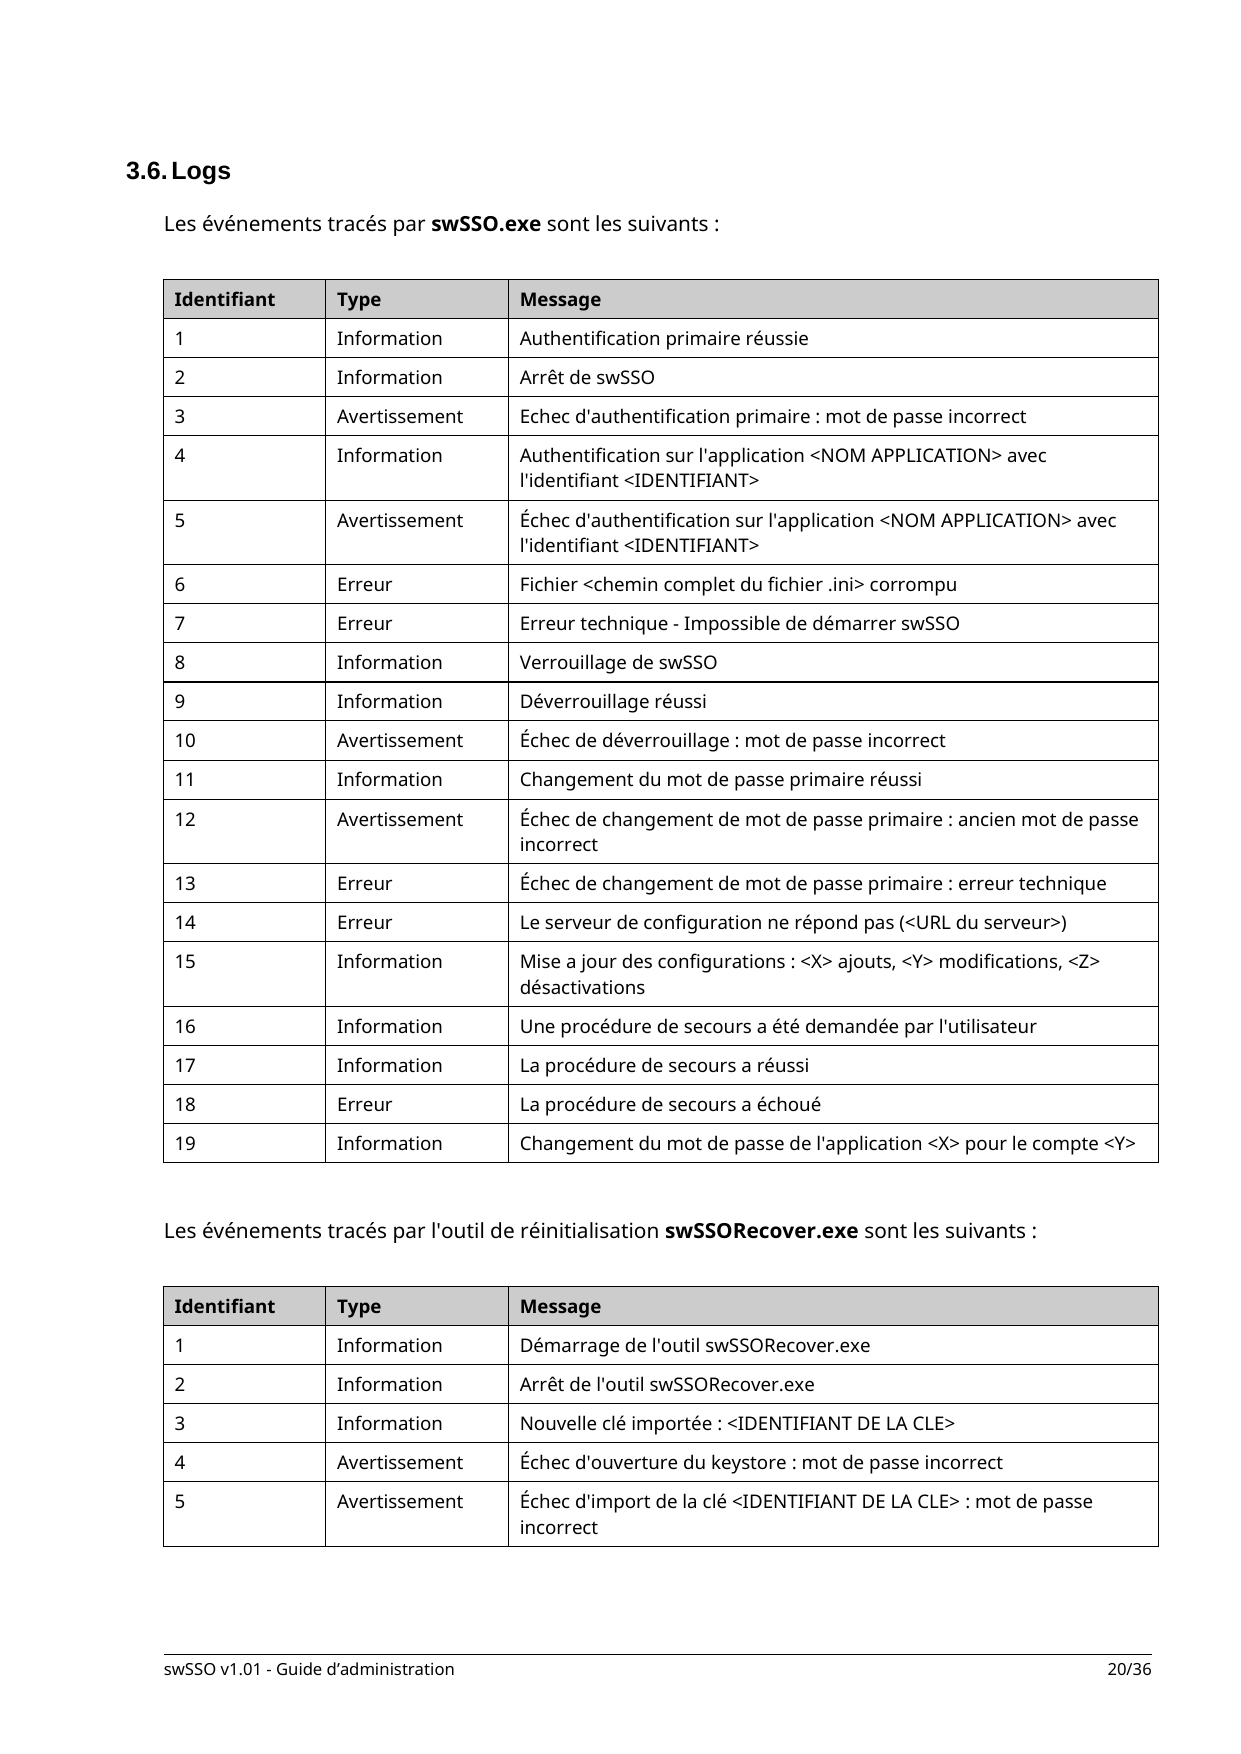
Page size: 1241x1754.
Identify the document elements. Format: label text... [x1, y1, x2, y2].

table_cell Déverrouillage réussi [509, 683, 1158, 720]
table_cell Le serveur de configuration ne répond pas (<URL du serveur>) [509, 903, 1158, 941]
text Les événements tracés par swSSO.exe sont les suivants : [164, 209, 1152, 238]
table_cell Fichier <chemin complet du fichier .ini> corrompu [509, 565, 1158, 603]
table_cell 10 [164, 721, 325, 759]
table_header Type [326, 1287, 508, 1325]
table_cell Information [326, 1124, 508, 1162]
table_cell Information [326, 1007, 508, 1045]
table_cell La procédure de secours a réussi [509, 1046, 1158, 1084]
table_cell 4 [164, 436, 325, 499]
table_cell 19 [164, 1124, 325, 1162]
table_cell Information [326, 1365, 508, 1403]
table_cell Arrêt de swSSO [509, 358, 1158, 396]
table_cell Authentification primaire réussie [509, 319, 1158, 357]
table_cell 7 [164, 604, 325, 642]
table_cell Avertissement [326, 800, 508, 863]
table_cell Mise a jour des configurations : <X> ajouts, <Y> modifications, <Z> désactivations [509, 942, 1158, 1006]
table_cell Démarrage de l'outil swSSORecover.exe [509, 1326, 1158, 1364]
table_cell Information [326, 1326, 508, 1364]
table_cell 12 [164, 800, 325, 863]
table_cell Avertissement [326, 397, 508, 435]
table_cell 8 [164, 643, 325, 681]
table_header Message [509, 1287, 1158, 1325]
table_header Identifiant [164, 280, 325, 318]
table_cell Nouvelle clé importée : <IDENTIFIANT DE LA CLE> [509, 1404, 1158, 1442]
table_cell Arrêt de l'outil swSSORecover.exe [509, 1365, 1158, 1403]
table_cell Échec de changement de mot de passe primaire : ancien mot de passe incorrect [509, 800, 1158, 863]
table_header Message [509, 280, 1158, 318]
table_cell Échec de déverrouillage : mot de passe incorrect [509, 721, 1158, 759]
table_cell Avertissement [326, 501, 508, 564]
table_cell 5 [164, 1482, 325, 1546]
table_cell Information [326, 319, 508, 357]
table_cell Erreur [326, 864, 508, 902]
table_header Type [326, 280, 508, 318]
table_cell Information [326, 643, 508, 681]
table_cell Information [326, 761, 508, 798]
table_cell Erreur [326, 1085, 508, 1123]
table_cell Information [326, 1404, 508, 1442]
table_cell Avertissement [326, 1443, 508, 1481]
table_cell La procédure de secours a échoué [509, 1085, 1158, 1123]
table_cell Information [326, 436, 508, 499]
table_cell 13 [164, 864, 325, 902]
table_cell 18 [164, 1085, 325, 1123]
table_cell 2 [164, 1365, 325, 1403]
table_cell Information [326, 683, 508, 720]
table_cell 5 [164, 501, 325, 564]
table_cell Une procédure de secours a été demandée par l'utilisateur [509, 1007, 1158, 1045]
table_cell Erreur [326, 565, 508, 603]
table_cell Erreur [326, 903, 508, 941]
table_cell 17 [164, 1046, 325, 1084]
table_cell Échec d'ouverture du keystore : mot de passe incorrect [509, 1443, 1158, 1481]
table_cell 3 [164, 1404, 325, 1442]
text Les événements tracés par l'outil de réinitialisation swSSORecover.exe sont les suivants : [164, 1217, 1152, 1245]
table_cell 15 [164, 942, 325, 1006]
subtitle Logs [126, 156, 1152, 184]
table_cell 1 [164, 1326, 325, 1364]
table_header Identifiant [164, 1287, 325, 1325]
table_cell Changement du mot de passe de l'application <X> pour le compte <Y> [509, 1124, 1158, 1162]
table_cell Verrouillage de swSSO [509, 643, 1158, 681]
table_cell 16 [164, 1007, 325, 1045]
table_cell 6 [164, 565, 325, 603]
table_cell Échec de changement de mot de passe primaire : erreur technique [509, 864, 1158, 902]
table_cell Erreur technique - Impossible de démarrer swSSO [509, 604, 1158, 642]
table_cell Échec d'authentification sur l'application <NOM APPLICATION> avec l'identifiant <IDENTIFIANT> [509, 501, 1158, 564]
table_cell 14 [164, 903, 325, 941]
table_cell Echec d'authentification primaire : mot de passe incorrect [509, 397, 1158, 435]
table_cell 9 [164, 683, 325, 720]
table_cell Information [326, 942, 508, 1006]
table_cell Erreur [326, 604, 508, 642]
table_cell Information [326, 1046, 508, 1084]
table_cell Authentification sur l'application <NOM APPLICATION> avec l'identifiant <IDENTIFIANT> [509, 436, 1158, 499]
table_cell 2 [164, 358, 325, 396]
table_cell 1 [164, 319, 325, 357]
table_cell Avertissement [326, 721, 508, 759]
table_cell Changement du mot de passe primaire réussi [509, 761, 1158, 798]
table_cell Avertissement [326, 1482, 508, 1546]
table_cell Échec d'import de la clé <IDENTIFIANT DE LA CLE> : mot de passe incorrect [509, 1482, 1158, 1546]
table_cell 11 [164, 761, 325, 798]
table_cell 4 [164, 1443, 325, 1481]
table_cell 3 [164, 397, 325, 435]
table_cell Information [326, 358, 508, 396]
